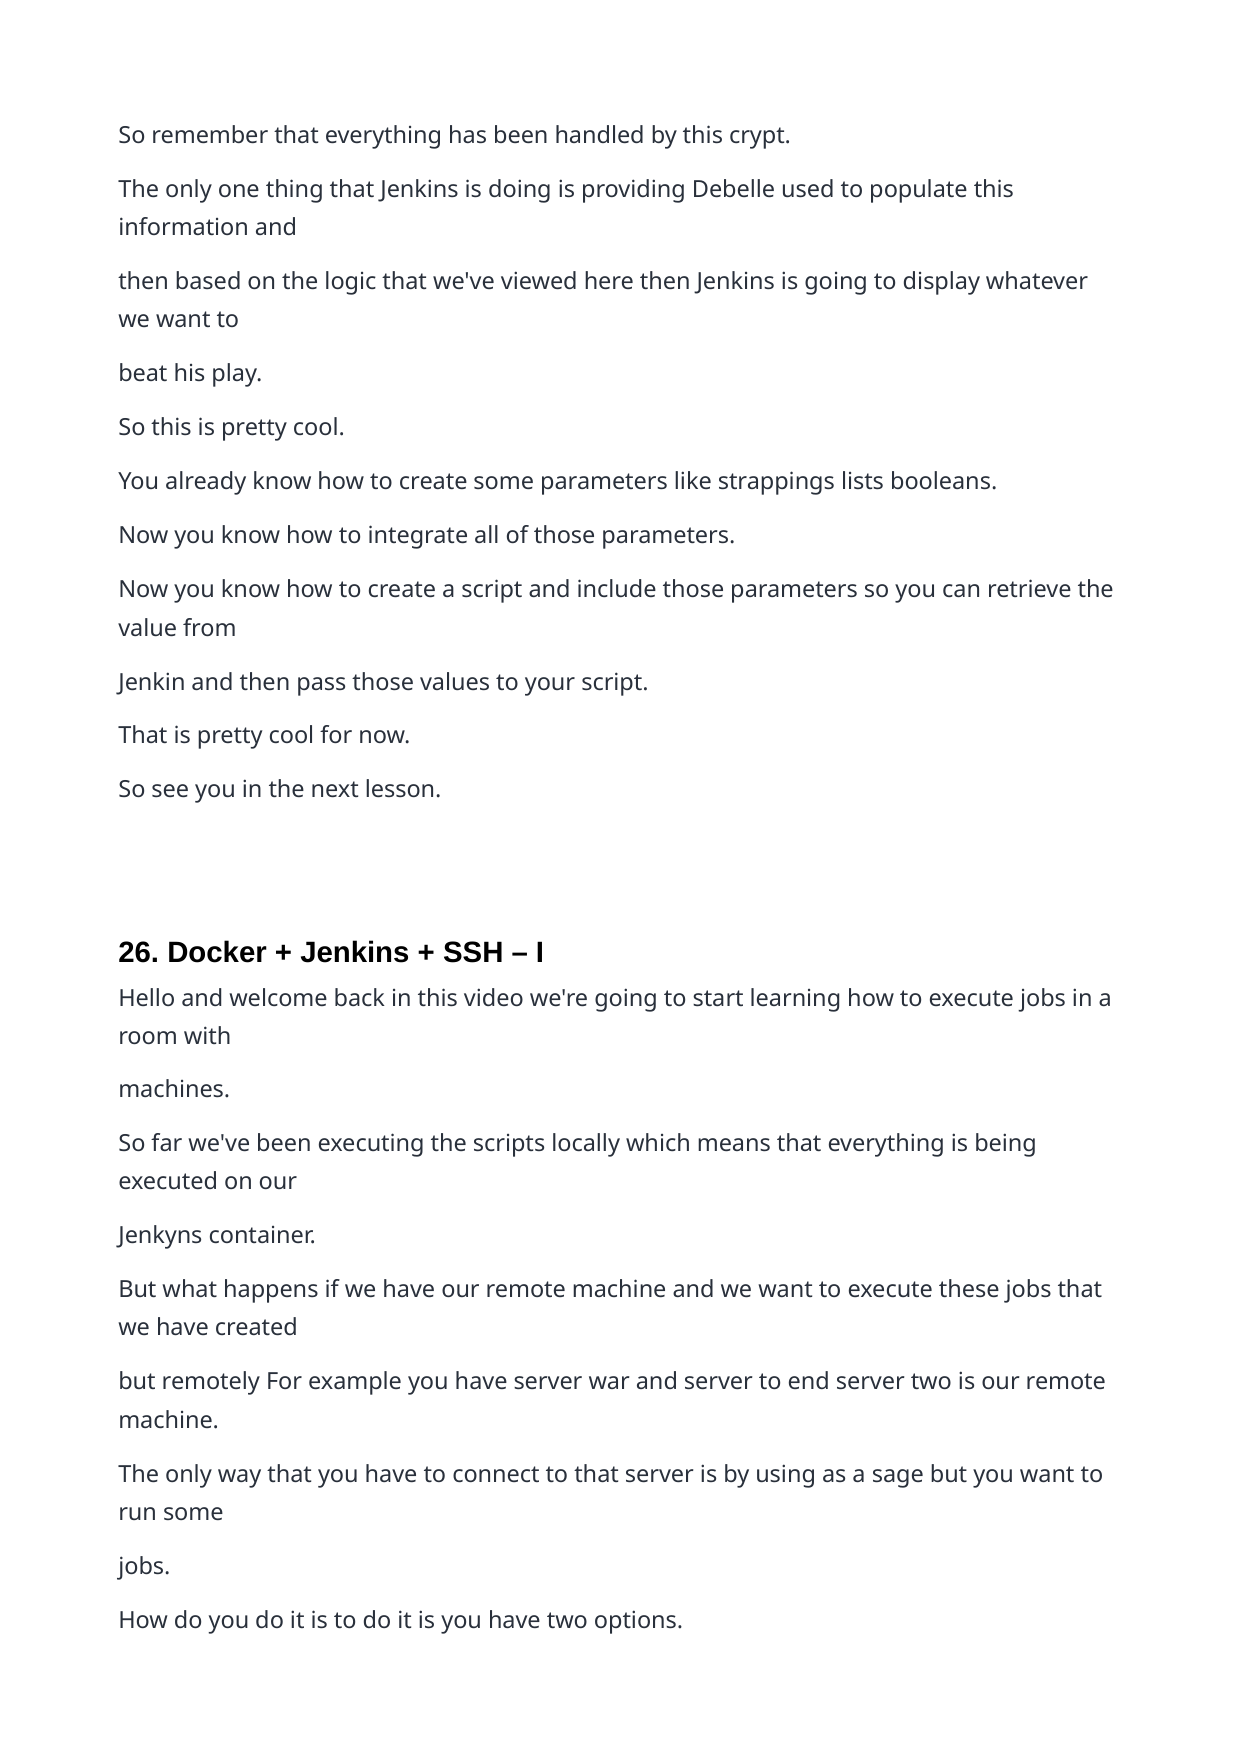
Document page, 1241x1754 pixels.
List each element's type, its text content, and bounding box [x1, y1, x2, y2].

text How do you do it is to do it is you have two options. [118, 1603, 1122, 1635]
text beat his play. [118, 357, 1122, 389]
text Jenkyns container. [118, 1218, 1122, 1250]
text So see you in the next lesson. [118, 773, 1122, 805]
text The only one thing that Jenkins is doing is providing Debelle used to populate this information and [118, 172, 1122, 242]
text That is pretty cool for now. [118, 719, 1122, 751]
text Now you know how to create a script and include those parameters so you can retrieve the value from [118, 572, 1122, 643]
text but remotely For example you have server war and server to end server two is our remote machine. [118, 1365, 1122, 1435]
subtitle 26. Docker + Jenkins + SSH – I [118, 935, 1122, 968]
text So remember that everything has been handled by this crypt. [118, 118, 1122, 150]
text Now you know how to integrate all of those parameters. [118, 518, 1122, 551]
text But what happens if we have our remote machine and we want to execute these jobs that we have created [118, 1272, 1122, 1343]
text You already know how to create some parameters like strappings lists booleans. [118, 464, 1122, 497]
text then based on the logic that we've viewed here then Jenkins is going to display whatever we want to [118, 264, 1122, 335]
text jobs. [118, 1549, 1122, 1581]
text The only way that you have to connect to that server is by using as a sage but you want to run some [118, 1457, 1122, 1527]
text So this is pretty cool. [118, 411, 1122, 443]
text Jenkin and then pass those values to your script. [118, 665, 1122, 697]
text Hello and welcome back in this video we're going to start learning how to execute jobs in a room with [118, 981, 1122, 1051]
text So far we've been executing the scripts locally which means that everything is being executed on our [118, 1126, 1122, 1196]
text machines. [118, 1072, 1122, 1104]
